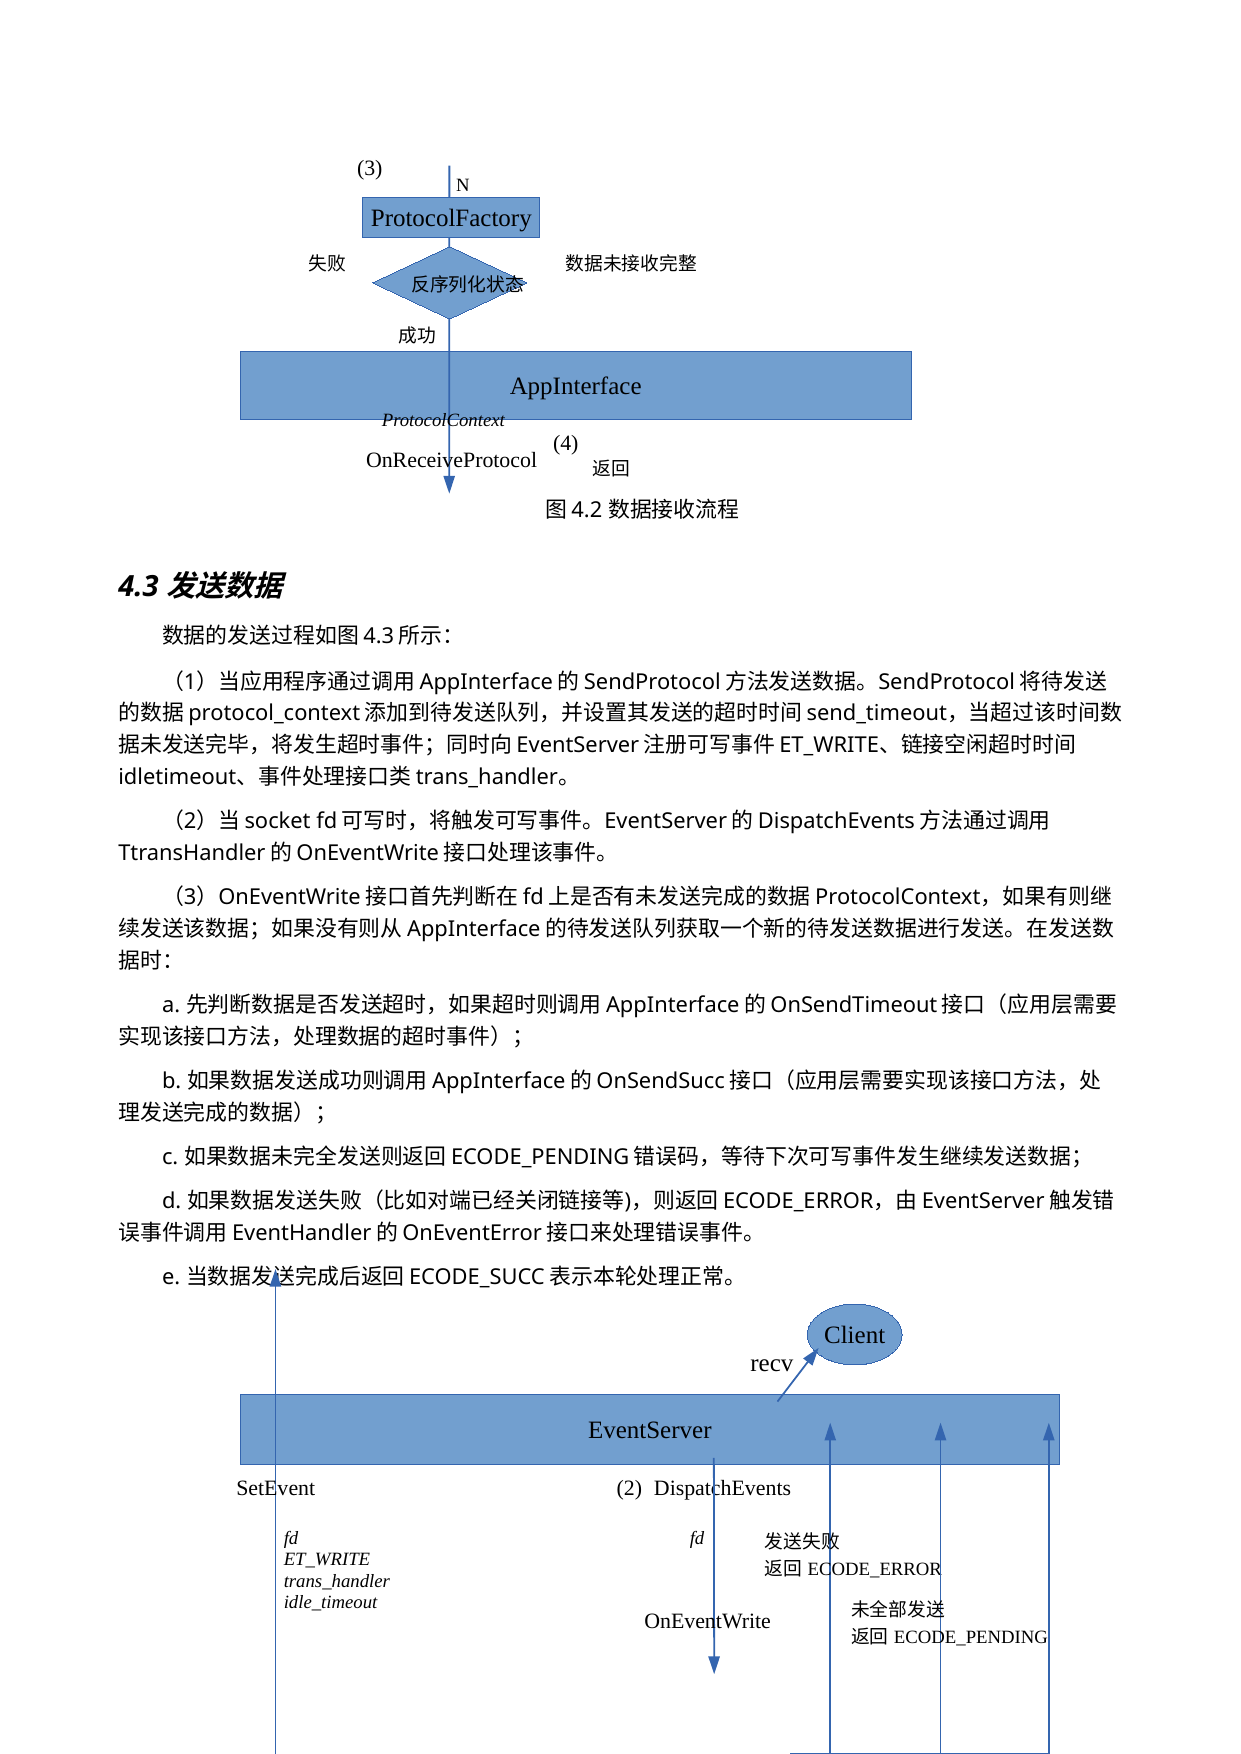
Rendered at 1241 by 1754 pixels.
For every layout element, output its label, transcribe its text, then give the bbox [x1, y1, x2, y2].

text 数据的发送过程如图4.3所示： [118, 617, 1122, 651]
text a. 先判断数据是否发送超时，如果超时则调用AppInterface的OnSendTimeout接口（应用层需要实现该接口方法，处理数据的超时事件）； [118, 987, 1122, 1050]
text （3）OnEventWrite接口首先判断在fd上是否有未发送完成的数据ProtocolContext，如果有则继续发送该数据；如果没有则从AppInterface的待发送队列获取一个新的待发送数据进行发送。在发送数据时： [118, 879, 1122, 974]
text （1）当应用程序通过调用AppInterface的SendProtocol方法发送数据。SendProtocol将待发送的数据protocol_context添加到待发送队列，并设置其发送的超时时间send_timeout，当超过该时间数据未发送完毕，将发生超时事件；同时向EventServer注册可写事件ET_WRITE、链接空闲超时时间idletimeout、事件处理接口类trans_handler。 [118, 664, 1122, 791]
text d. 如果数据发送失败（比如对端已经关闭链接等)，则返回ECODE_ERROR，由EventServer触发错误事件调用EventHandler的OnEventError接口来处理错误事件。 [118, 1183, 1122, 1247]
text （2）当socket fd可写时，将触发可写事件。EventServer的DispatchEvents方法通过调用TtransHandler的OnEventWrite接口处理该事件。 [118, 803, 1122, 867]
text c. 如果数据未完全发送则返回ECODE_PENDING错误码，等待下次可写事件发生继续发送数据； [118, 1139, 1122, 1171]
subtitle 4.3 发送数据 [118, 562, 1122, 604]
text b. 如果数据发送成功则调用AppInterface的OnSendSucc接口（应用层需要实现该接口方法，处理发送完成的数据）； [118, 1063, 1122, 1126]
text 图4.2 数据接收流程 [118, 491, 1122, 525]
text e. 当数据发送完成后返回ECODE_SUCC表示本轮处理正常。 [118, 1259, 1122, 1291]
